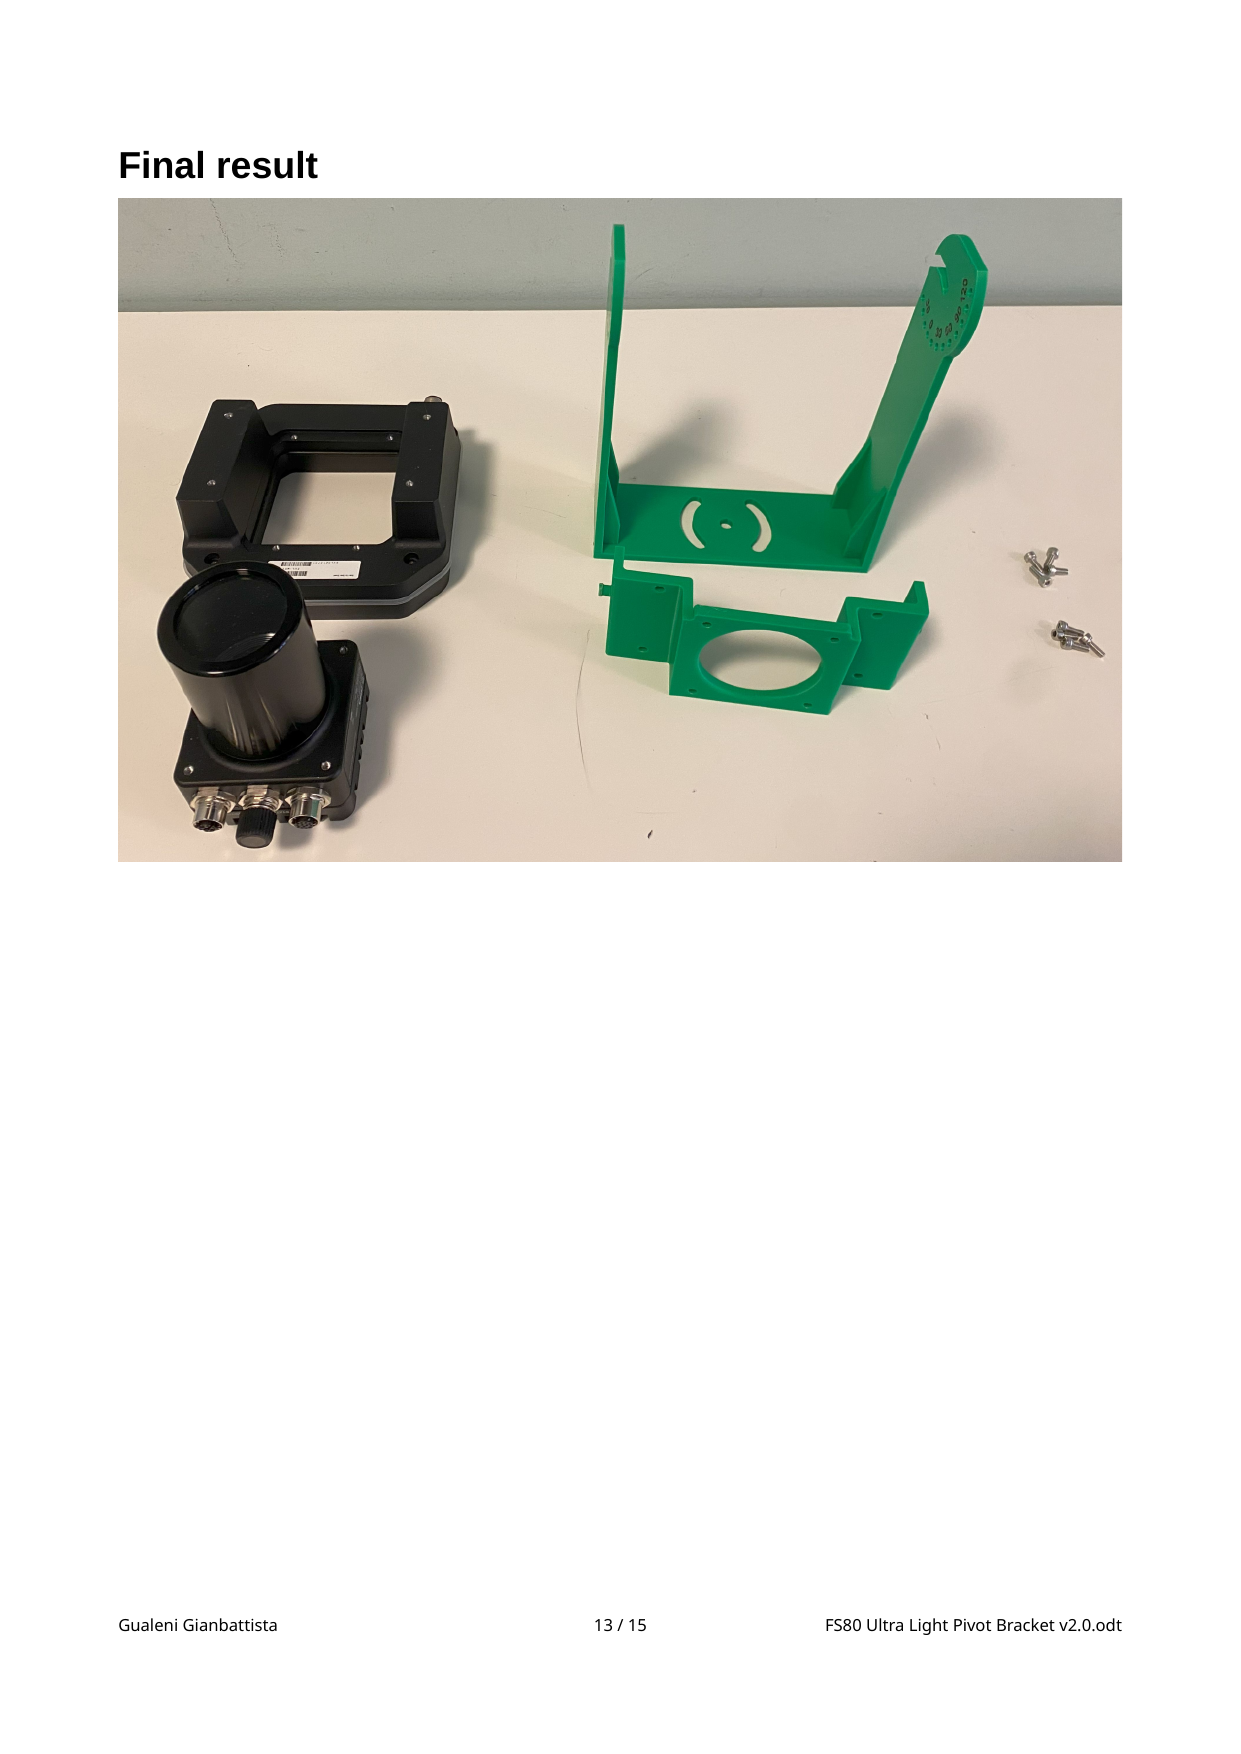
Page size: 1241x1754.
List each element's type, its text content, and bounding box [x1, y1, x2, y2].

subtitle Final result [118, 143, 1122, 186]
picture [118, 198, 1123, 862]
